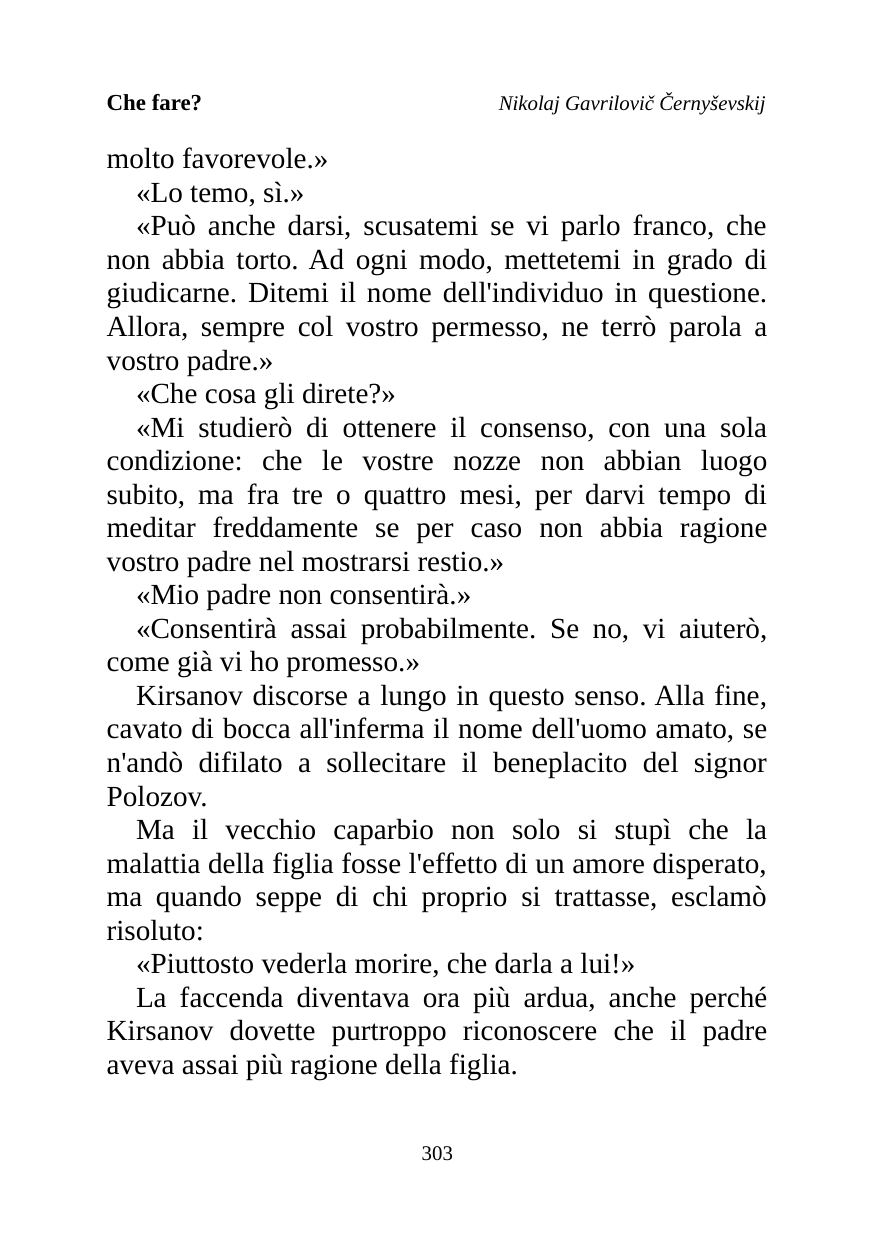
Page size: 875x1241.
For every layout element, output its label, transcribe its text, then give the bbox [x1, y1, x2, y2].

text «Piuttosto vederla morire, che darla a lui!» [106, 946, 768, 980]
text «Consentirà assai probabilmente. Se no, vi aiuterò, come già vi ho promesso.» [106, 611, 768, 678]
text «Che cosa gli direte?» [106, 376, 768, 410]
text Kirsanov discorse a lungo in questo senso. Alla fine, cavato di bocca all'inferma il nome dell'uomo amato, se n'andò difilato a sollecitare il beneplacito del signor Polozov. [106, 678, 768, 812]
text Ma il vecchio caparbio non solo si stupì che la malattia della figlia fosse l'effetto di un amore disperato, ma quando seppe di chi proprio si trattasse, esclamò risoluto: [106, 812, 768, 946]
text «Lo temo, sì.» [106, 175, 768, 208]
text La faccenda diventava ora più ardua, anche perché Kirsanov dovette purtroppo riconoscere che il padre aveva assai più ragione della figlia. [106, 980, 768, 1081]
text molto favorevole.» [106, 141, 768, 175]
text «Può anche darsi, scusatemi se vi parlo franco, che non abbia torto. Ad ogni modo, mettetemi in grado di giudicarne. Ditemi il nome dell'individuo in questione. Allora, sempre col vostro permesso, ne terrò parola a vostro padre.» [106, 208, 768, 376]
text «Mi studierò di ottenere il consenso, con una sola condizione: che le vostre nozze non abbian luogo subito, ma fra tre o quattro mesi, per darvi tempo di meditar freddamente se per caso non abbia ragione vostro padre nel mostrarsi restio.» [106, 410, 768, 577]
text «Mio padre non consentirà.» [106, 577, 768, 611]
